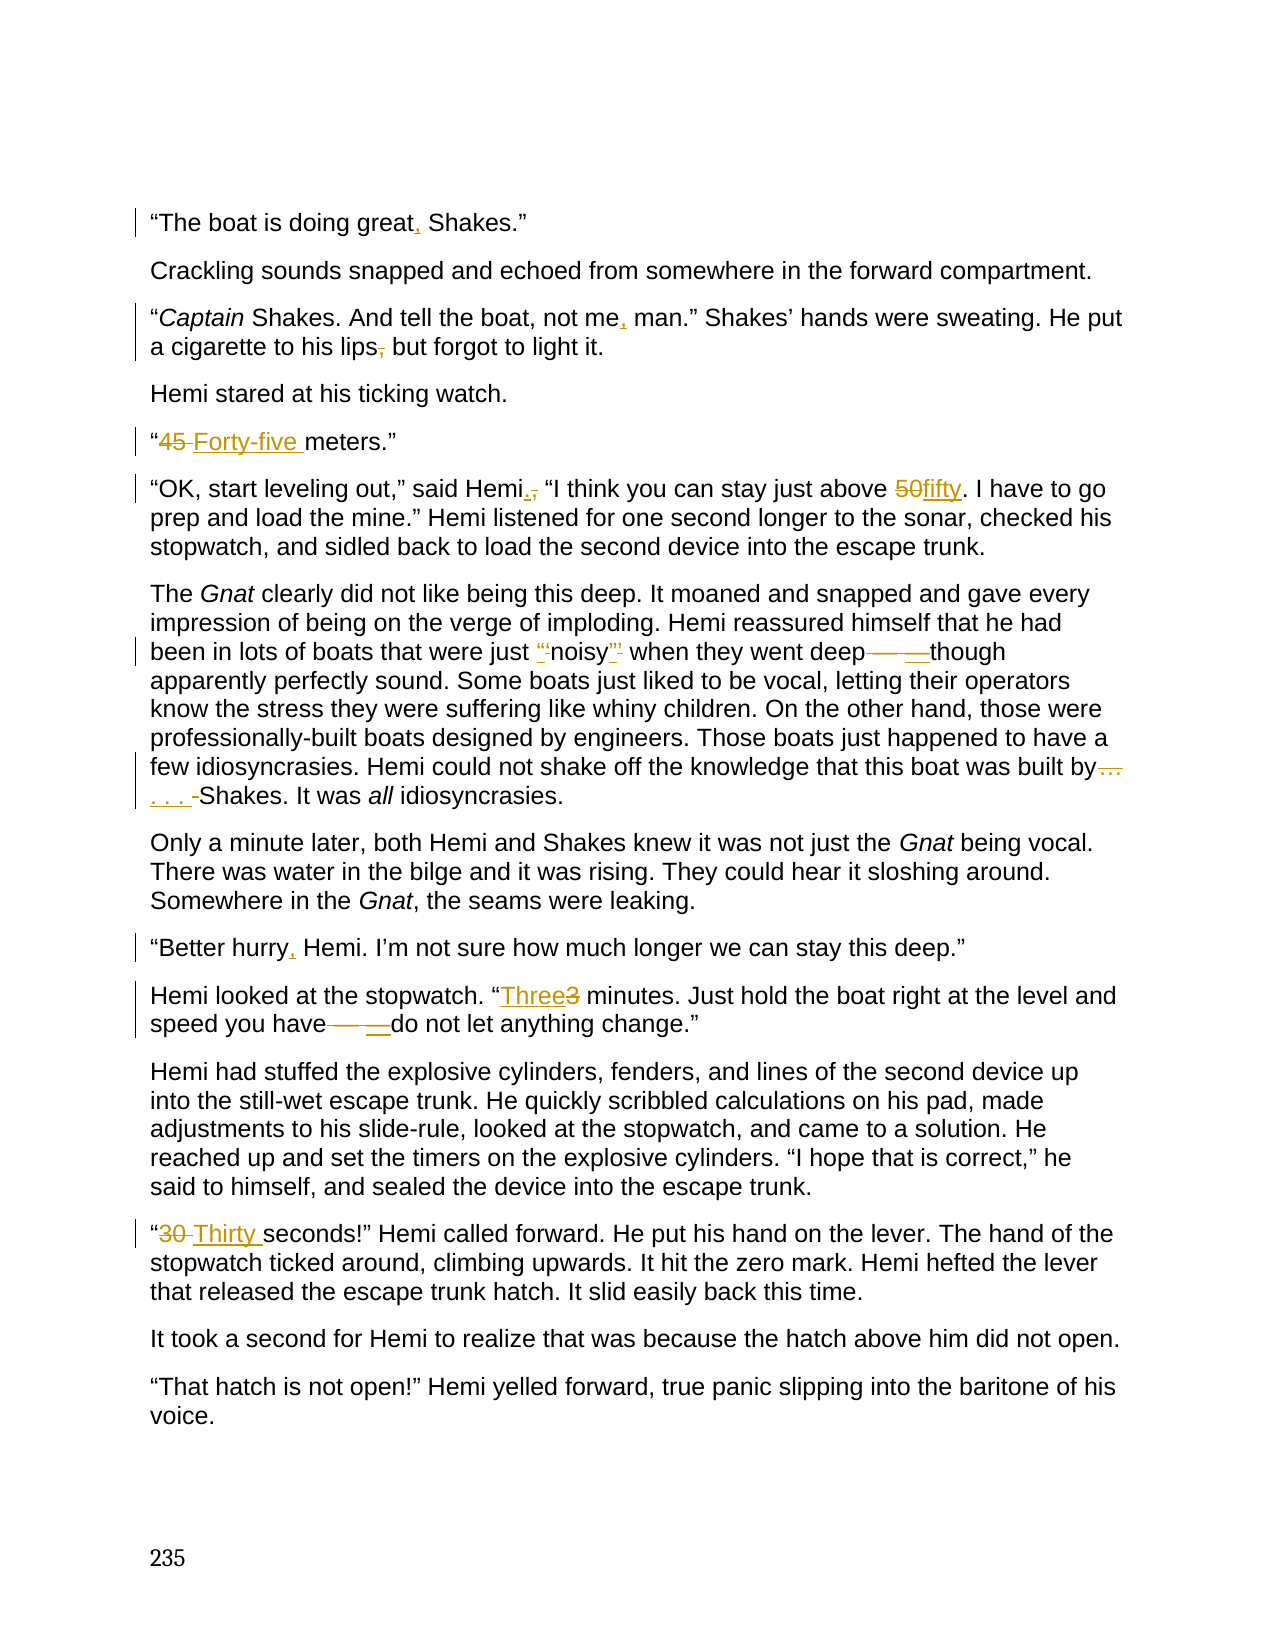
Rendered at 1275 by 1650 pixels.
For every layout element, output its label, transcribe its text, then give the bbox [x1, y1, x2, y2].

text The Gnat clearly did not like being this deep. It moaned and snapped and gave every impression of being on the verge of imploding. Hemi reassured himself that he had been in lots of boats that were just “noisy” when they went deep—though apparently perfectly sound. Some boats just liked to be vocal, letting their operators know the stress they were suffering like whiny children. On the other hand, those were professionally-built boats designed by engineers. Those boats just happened to have a few idiosyncrasies. Hemi could not shake off the knowledge that this boat was built by . . . Shakes. It was all idiosyncrasies. [150, 579, 1125, 809]
text “Forty-five meters.” [150, 427, 1125, 456]
text It took a second for Hemi to realize that was because the hatch above him did not open. [150, 1324, 1125, 1353]
text “OK, start leveling out,” said Hemi. “I think you can stay just above fifty. I have to go prep and load the mine.” Hemi listened for one second longer to the sonar, checked his stopwatch, and sidled back to load the second device into the escape trunk. [150, 474, 1125, 561]
text Hemi looked at the stopwatch. “Three minutes. Just hold the boat right at the level and speed you have—do not let anything change.” [150, 981, 1125, 1038]
text Hemi stared at his ticking watch. [150, 379, 1125, 408]
text “Thirty seconds!” Hemi called forward. He put his hand on the lever. The hand of the stopwatch ticked around, climbing upwards. It hit the zero mark. Hemi hefted the lever that released the escape trunk hatch. It slid easily back this time. [150, 1219, 1125, 1306]
text “The boat is doing great, Shakes.” [150, 208, 1125, 237]
text Crackling sounds snapped and echoed from somewhere in the forward compartment. [150, 256, 1125, 284]
text “Captain Shakes. And tell the boat, not me, man.” Shakes’ hands were sweating. He put a cigarette to his lips but forgot to light it. [150, 303, 1125, 361]
text “Better hurry, Hemi. I’m not sure how much longer we can stay this deep.” [150, 933, 1125, 962]
text Hemi had stuffed the explosive cylinders, fenders, and lines of the second device up into the still-wet escape trunk. He quickly scribbled calculations on his pad, made adjustments to his slide-rule, looked at the stopwatch, and came to a solution. He reached up and set the timers on the explosive cylinders. “I hope that is correct,” he said to himself, and sealed the device into the escape trunk. [150, 1057, 1125, 1201]
text Only a minute later, both Hemi and Shakes knew it was not just the Gnat being vocal. There was water in the bilge and it was rising. They could hear it sloshing around. Somewhere in the Gnat, the seams were leaking. [150, 828, 1125, 914]
text “That hatch is not open!” Hemi yelled forward, true panic slipping into the baritone of his voice. [150, 1372, 1125, 1429]
